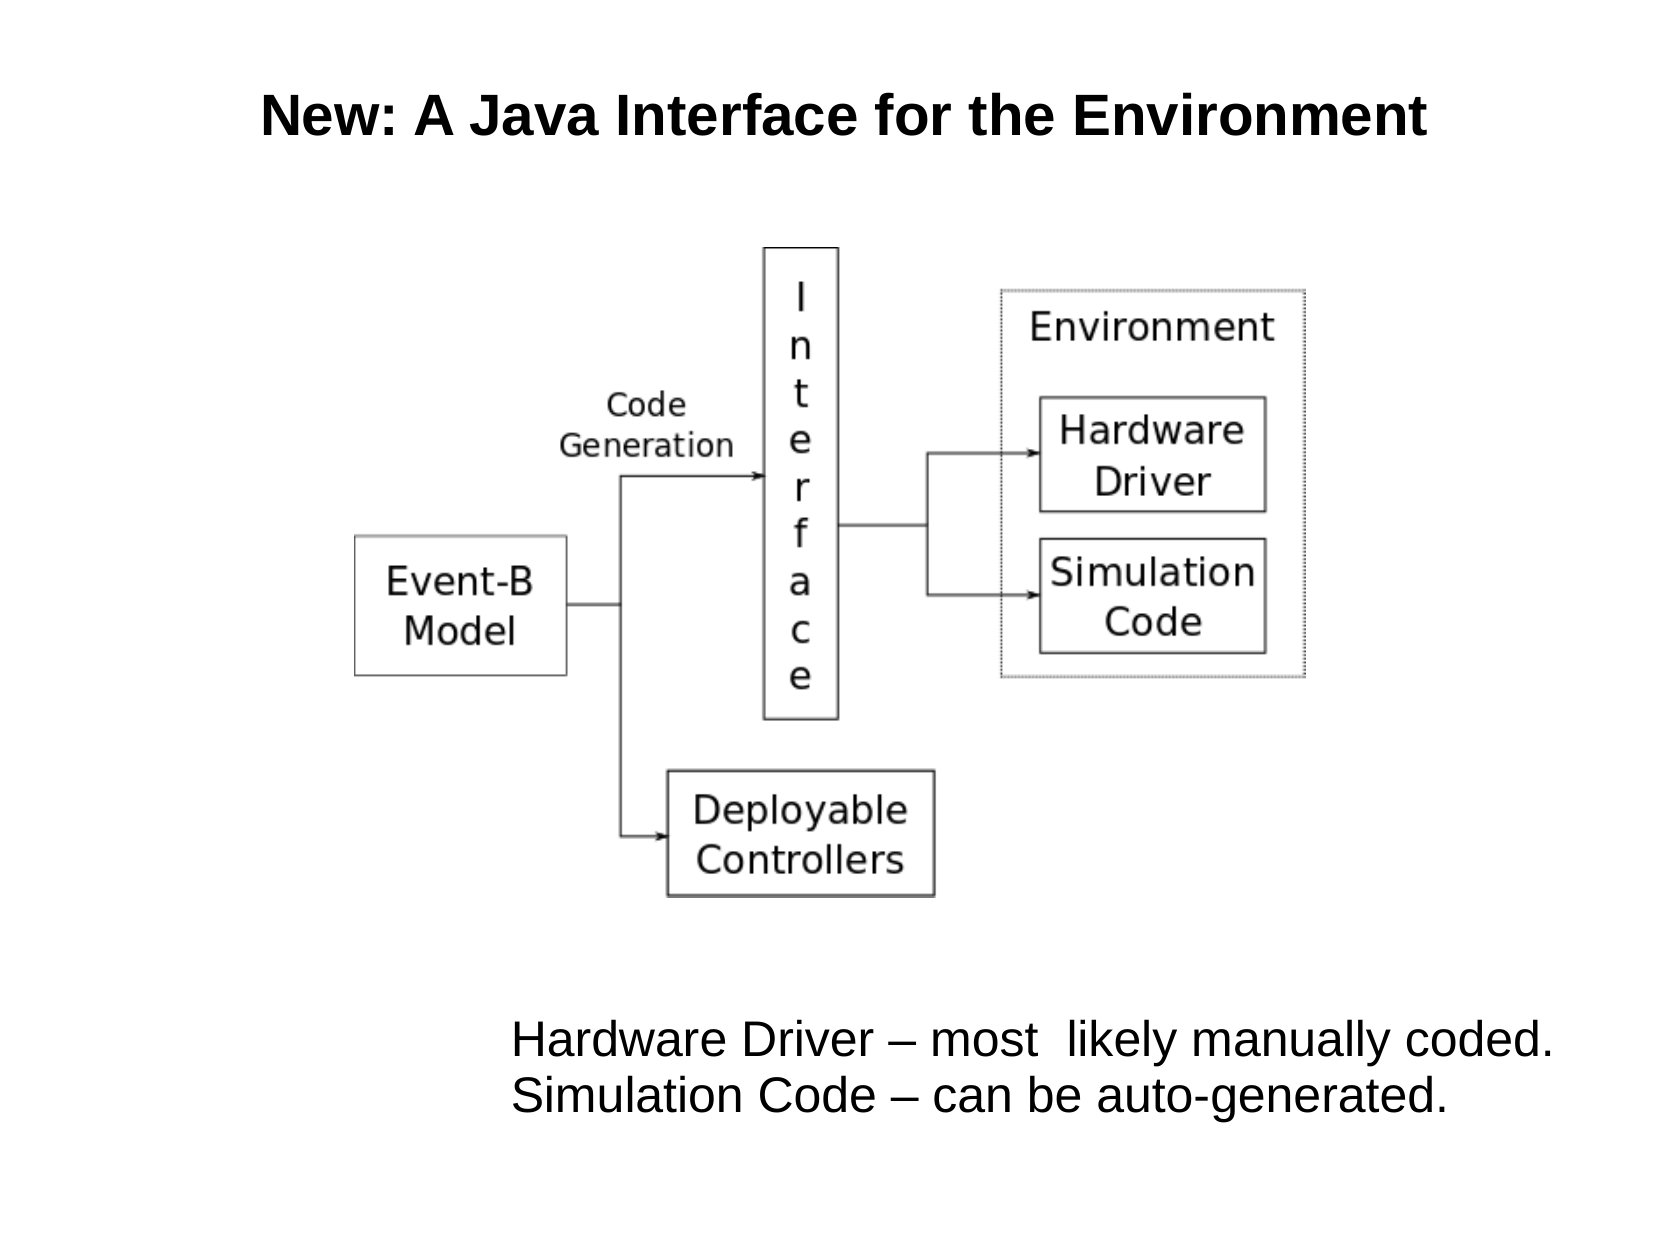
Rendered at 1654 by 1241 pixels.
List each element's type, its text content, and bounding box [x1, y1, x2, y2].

list New: A Java Interface for the Environment [76, 82, 1471, 160]
picture [354, 247, 1306, 898]
text_box Hardware Driver – most likely manually coded. Simulation Code – can be auto-generated. [496, 1003, 1571, 1132]
